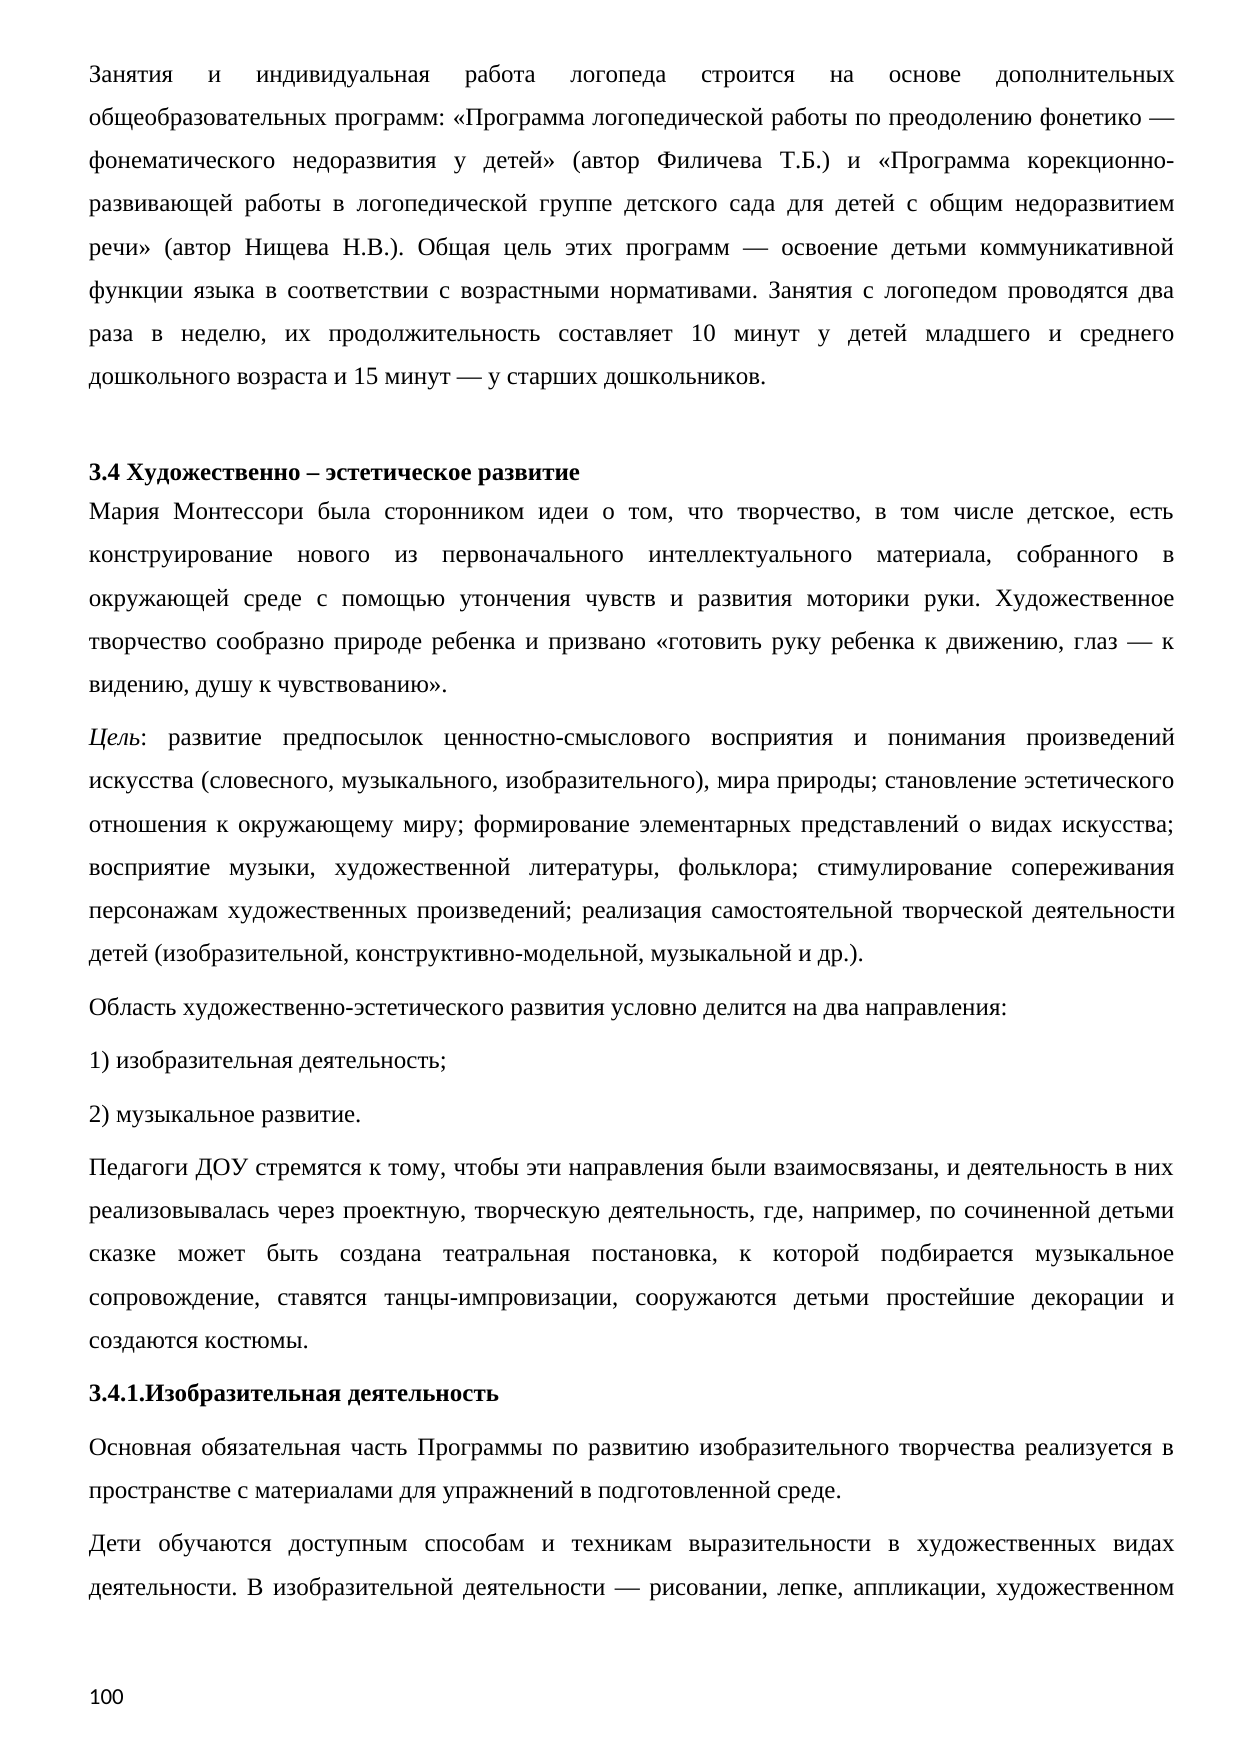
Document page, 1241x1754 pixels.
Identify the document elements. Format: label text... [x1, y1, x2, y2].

text Цель: развитие предпосылок ценностно-смыслового восприятия и понимания произведений искусства (словесного, музыкального, изобразительного), мира природы; становление эстетического отношения к окружающему миру; формирование элементарных представлений о видах искусства; восприятие музыки, художественной литературы, фольклора; стимулирование сопереживания персонажам художественных произведений; реализация самостоятельной творческой деятельности детей (изобразительной, конструктивно-модельной, музыкальной и др.). [89, 722, 1175, 967]
text 3.4.1.Изобразительная деятельность [89, 1378, 1175, 1407]
text Мария Монтессори была сторонником идеи о том, что творчество, в том числе детское, есть конструирование нового из первоначального интеллектуального материала, собранного в окружающей среде с помощью утончения чувств и развития моторики руки. Художественное творчество сообразно природе ребенка и призвано «готовить руку ребенка к движению, глаз — к видению, душу к чувствованию». [89, 496, 1175, 698]
text Основная обязательная часть Программы по развитию изобразительного творчества реализуется в пространстве с материалами для упражнений в подготовленной среде. [89, 1432, 1175, 1504]
text 3.4 Художественно – эстетическое развитие [89, 457, 1175, 486]
text 2) музыкальное развитие. [89, 1099, 1175, 1127]
text Занятия и индивидуальная работа логопеда строится на основе дополнительных общеобразовательных программ: «Программа логопедической работы по преодолению фонетико — фонематического недоразвития у детей» (автор Филичева Т.Б.) и «Программа корекционно-развивающей работы в логопедической группе детского сада для детей с общим недоразвитием речи» (автор Нищева Н.В.). Общая цель этих программ — освоение детьми коммуникативной функции языка в соответствии с возрастными нормативами. Занятия с логопедом проводятся два раза в неделю, их продолжительность составляет 10 минут у детей младшего и среднего дошкольного возраста и 15 минут — у старших дошкольников. [89, 59, 1175, 390]
text 1) изобразительная деятельность; [89, 1045, 1175, 1074]
text Педагоги ДОУ стремятся к тому, чтобы эти направления были взаимосвязаны, и деятельность в них реализовывалась через проектную, творческую деятельность, где, например, по сочиненной детьми сказке может быть создана театральная постановка, к которой подбирается музыкальное сопровождение, ставятся танцы-импровизации, сооружаются детьми простейшие декорации и создаются костюмы. [89, 1152, 1175, 1353]
text Область художественно-эстетического развития условно делится на два направления: [89, 992, 1175, 1020]
text Дети обучаются доступным способам и техникам выразительности в художественных видах деятельности. В изобразительной деятельности — рисовании, лепке, аппликации, художественном [89, 1528, 1175, 1600]
